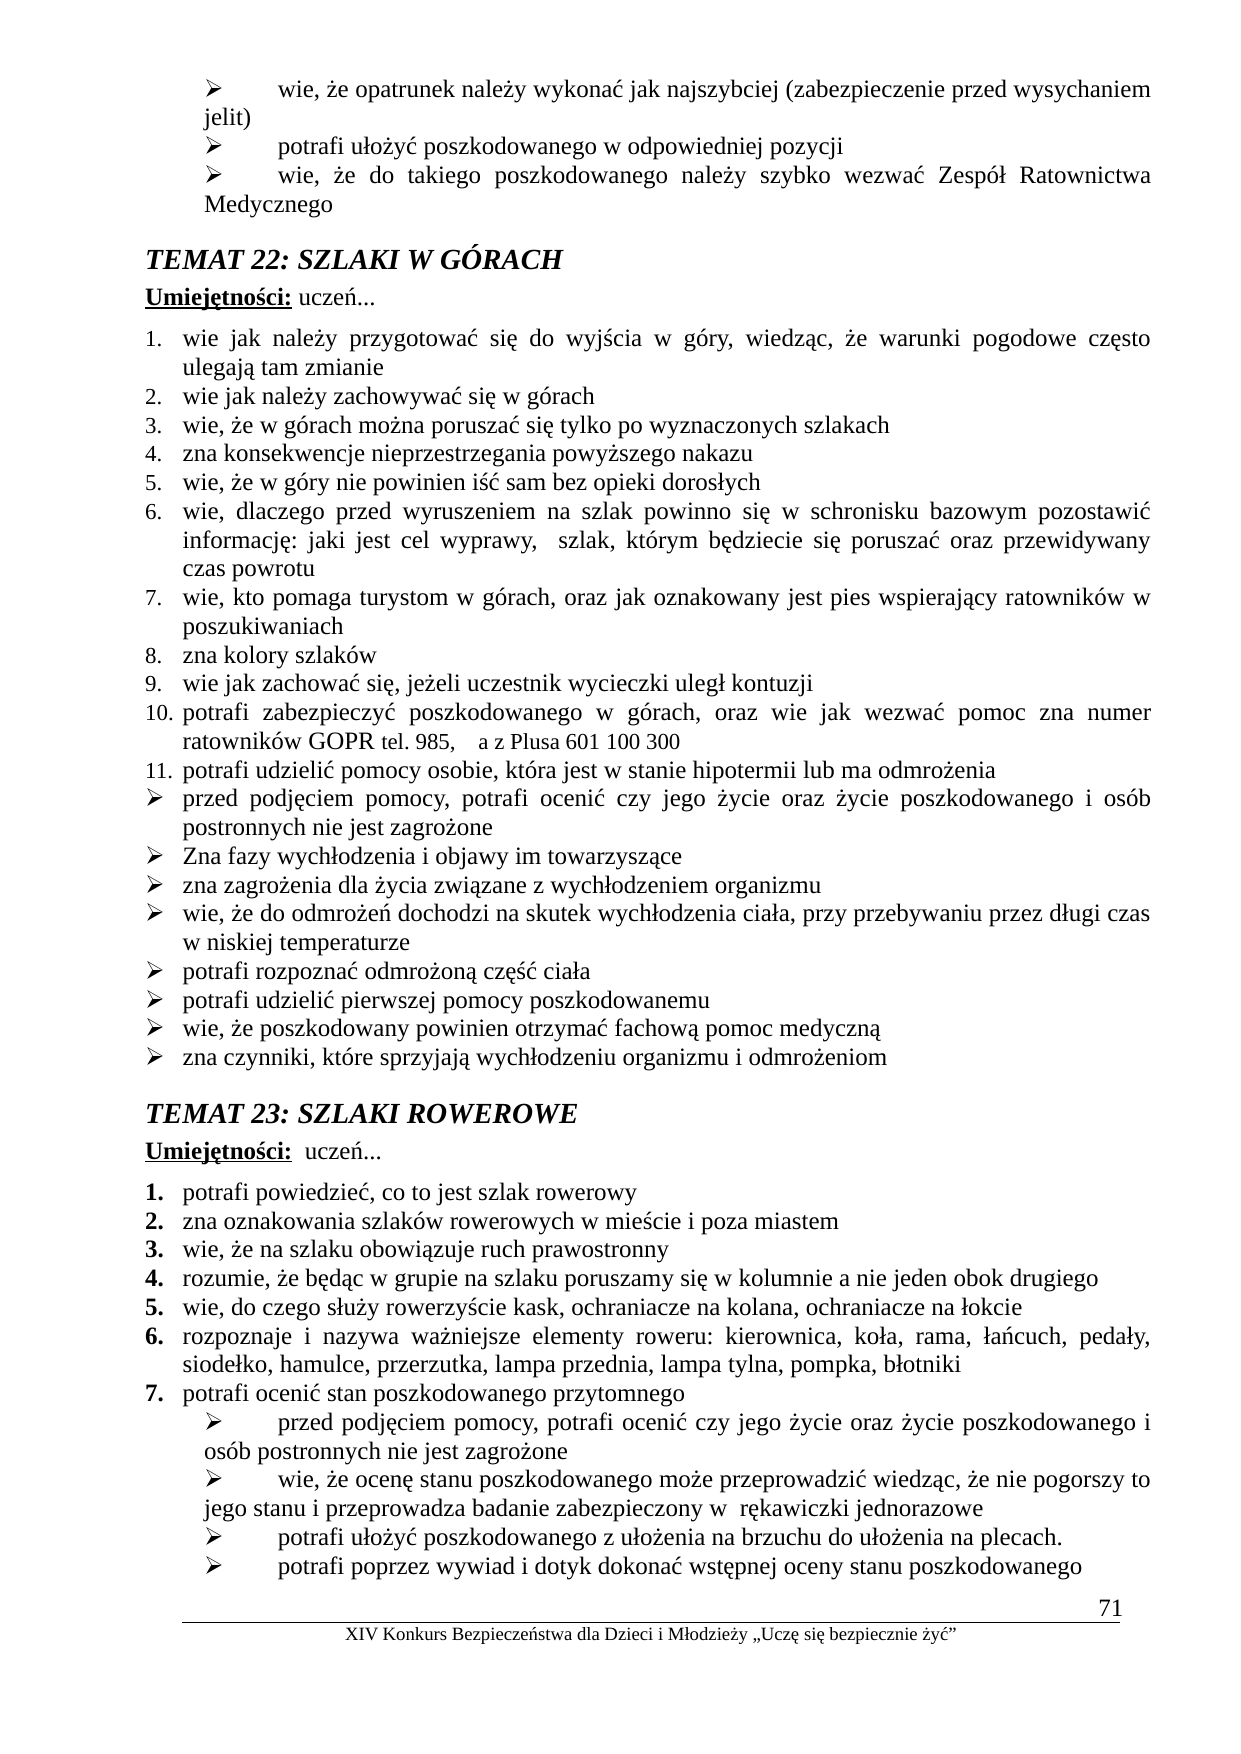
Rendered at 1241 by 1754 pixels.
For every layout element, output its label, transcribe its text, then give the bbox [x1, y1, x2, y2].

list przed podjęciem pomocy, potrafi ocenić czy jego życie oraz życie poszkodowanego i osób postronnych nie jest zagrożone [204, 1407, 1152, 1464]
list rozpoznaje i nazywa ważniejsze elementy roweru: kierownica, koła, rama, łańcuch, pedały, siodełko, hamulce, przerzutka, lampa przednia, lampa tylna, pompka, błotniki [145, 1321, 1152, 1378]
list wie, że na szlaku obowiązuje ruch prawostronny [145, 1234, 1152, 1263]
list potrafi zabezpieczyć poszkodowanego w górach, oraz wie jak wezwać pomoc zna numer ratowników GOPR tel. 985, a z Plusa 601 100 300 [145, 697, 1152, 755]
list przed podjęciem pomocy, potrafi ocenić czy jego życie oraz życie poszkodowanego i osób postronnych nie jest zagrożone [145, 783, 1152, 841]
list wie jak należy przygotować się do wyjścia w góry, wiedząc, że warunki pogodowe często ulegają tam zmianie [145, 323, 1152, 381]
list potrafi ułożyć poszkodowanego w odpowiedniej pozycji [204, 131, 1152, 160]
list potrafi powiedzieć, co to jest szlak rowerowy [145, 1177, 1152, 1206]
list wie, że opatrunek należy wykonać jak najszybciej (zabezpieczenie przed wysychaniem jelit) [204, 74, 1152, 131]
list potrafi ocenić stan poszkodowanego przytomnego [145, 1378, 1152, 1407]
list potrafi rozpoznać odmrożoną część ciała [145, 956, 1152, 985]
list zna czynniki, które sprzyjają wychłodzeniu organizmu i odmrożeniom [145, 1042, 1152, 1071]
list potrafi poprzez wywiad i dotyk dokonać wstępnej oceny stanu poszkodowanego [204, 1551, 1152, 1579]
list wie, do czego służy rowerzyście kask, ochraniacze na kolana, ochraniacze na łokcie [145, 1292, 1152, 1321]
list potrafi udzielić pierwszej pomocy poszkodowanemu [145, 985, 1152, 1013]
list wie jak zachować się, jeżeli uczestnik wycieczki uległ kontuzji [145, 668, 1152, 697]
list wie, że w górach można poruszać się tylko po wyznaczonych szlakach [145, 410, 1152, 438]
list zna oznakowania szlaków rowerowych w mieście i poza miastem [145, 1206, 1152, 1234]
list zna konsekwencje nieprzestrzegania powyższego nakazu [145, 438, 1152, 467]
list wie, dlaczego przed wyruszeniem na szlak powinno się w schronisku bazowym pozostawić informację: jaki jest cel wyprawy, szlak, którym będziecie się poruszać oraz przewidywany czas powrotu [145, 496, 1152, 582]
list wie, że ocenę stanu poszkodowanego może przeprowadzić wiedząc, że nie pogorszy to jego stanu i przeprowadza badanie zabezpieczony w rękawiczki jednorazowe [204, 1464, 1152, 1522]
list wie, że w góry nie powinien iść sam bez opieki dorosłych [145, 467, 1152, 496]
list rozumie, że będąc w grupie na szlaku poruszamy się w kolumnie a nie jeden obok drugiego [145, 1263, 1152, 1292]
subtitle TEMAT 22: SZLAKI W GÓRACH [145, 242, 1152, 276]
list wie, że do takiego poszkodowanego należy szybko wezwać Zespół Ratownictwa Medycznego [204, 160, 1152, 217]
list zna zagrożenia dla życia związane z wychłodzeniem organizmu [145, 870, 1152, 898]
list wie, że do odmrożeń dochodzi na skutek wychłodzenia ciała, przy przebywaniu przez długi czas w niskiej temperaturze [145, 898, 1152, 956]
list potrafi ułożyć poszkodowanego z ułożenia na brzuchu do ułożenia na plecach. [204, 1522, 1152, 1551]
subtitle TEMAT 23: SZLAKI ROWEROWE [145, 1096, 1152, 1129]
list wie, że poszkodowany powinien otrzymać fachową pomoc medyczną [145, 1013, 1152, 1042]
list potrafi udzielić pomocy osobie, która jest w stanie hipotermii lub ma odmrożenia [145, 755, 1152, 783]
text Umiejętności: uczeń... [145, 282, 1152, 311]
list Zna fazy wychłodzenia i objawy im towarzyszące [145, 841, 1152, 870]
list wie jak należy zachowywać się w górach [145, 381, 1152, 410]
text Umiejętności: uczeń... [145, 1136, 1152, 1164]
list zna kolory szlaków [145, 640, 1152, 668]
list wie, kto pomaga turystom w górach, oraz jak oznakowany jest pies wspierający ratowników w poszukiwaniach [145, 582, 1152, 640]
